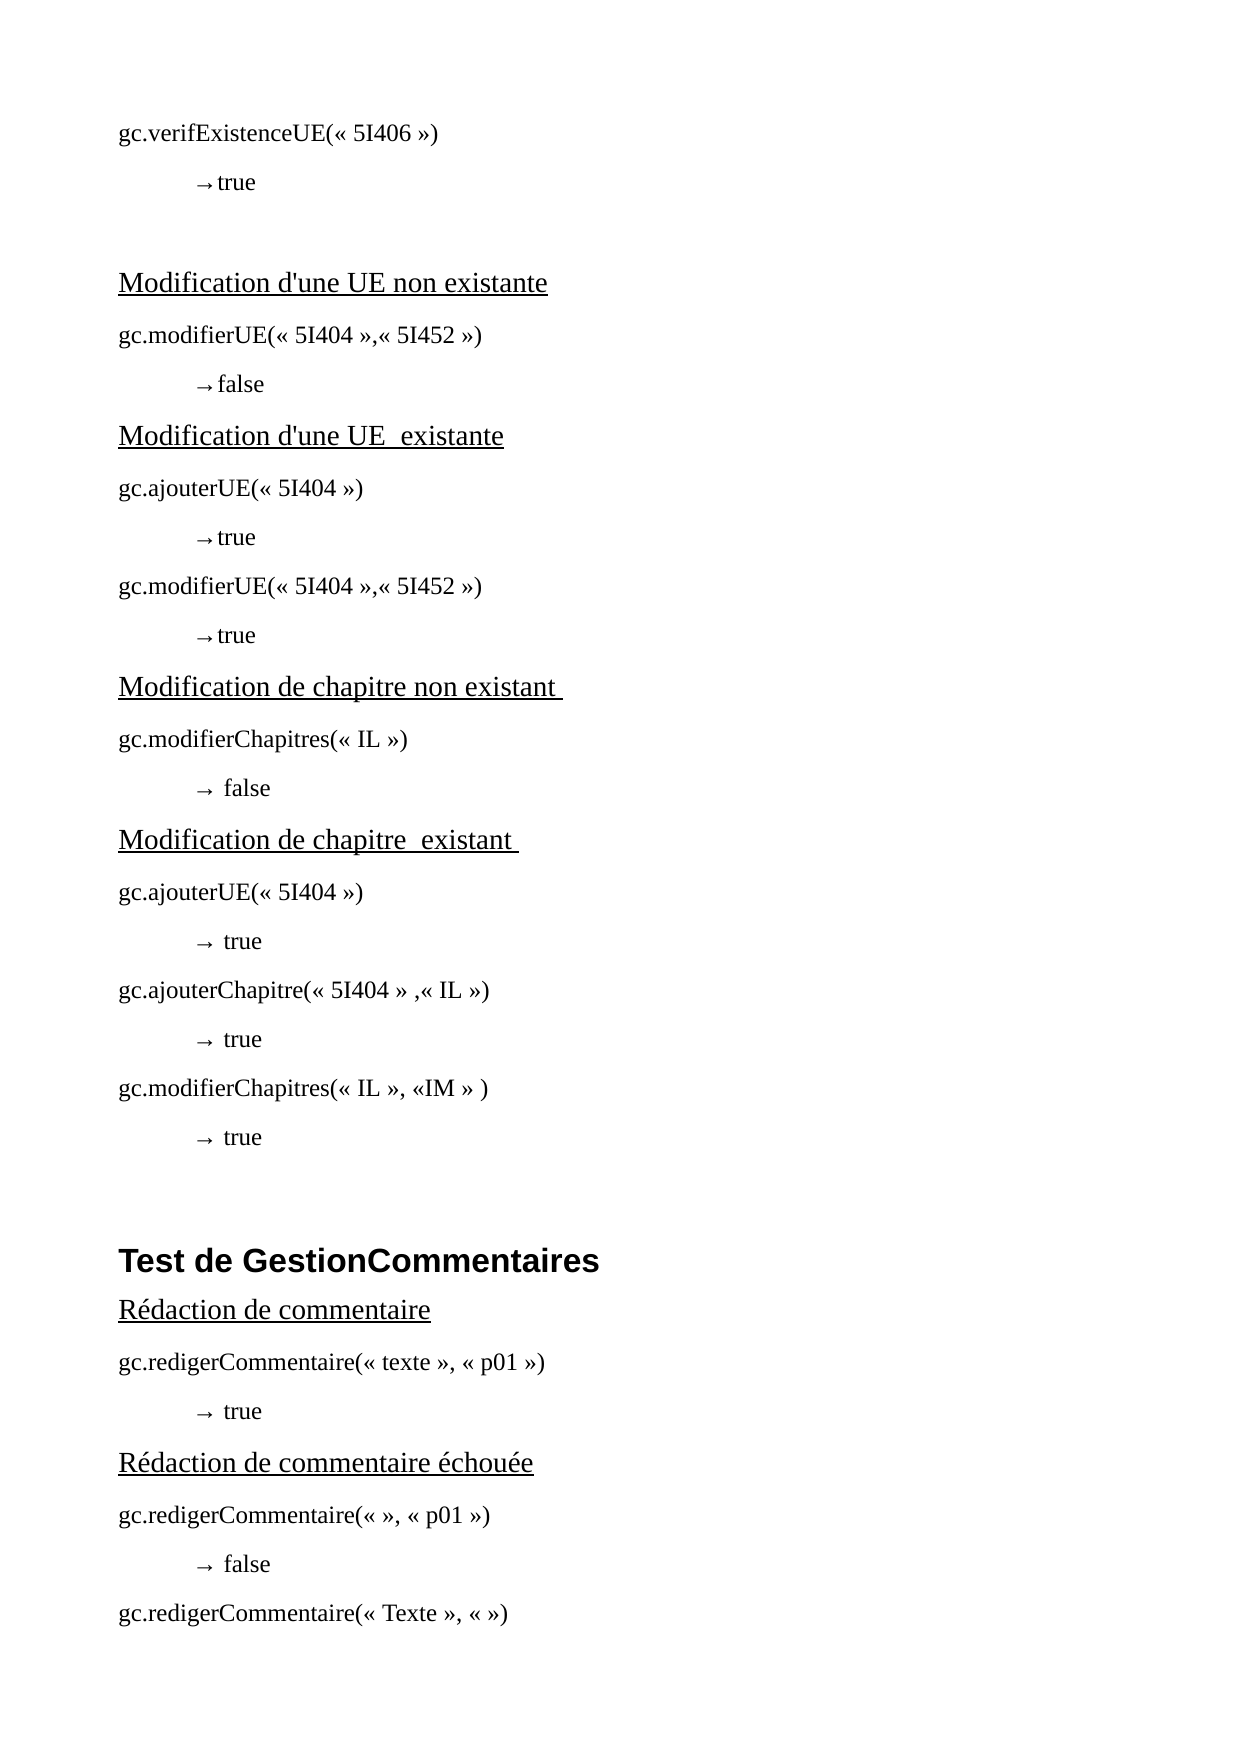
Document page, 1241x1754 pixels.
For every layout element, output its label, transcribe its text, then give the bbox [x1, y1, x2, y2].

text gc.modifierUE(« 5I404 »,« 5I452 ») [118, 571, 1122, 600]
text →false [118, 369, 1122, 398]
text → true [118, 1024, 1122, 1053]
text → true [118, 1122, 1122, 1151]
text gc.modifierUE(« 5I404 »,« 5I452 ») [118, 320, 1122, 349]
text Rédaction de commentaire [118, 1292, 1122, 1326]
text gc.modifierChapitres(« IL ») [118, 724, 1122, 753]
text gc.redigerCommentaire(« texte », « p01 ») [118, 1347, 1122, 1376]
text gc.modifierChapitres(« IL », «IM » ) [118, 1073, 1122, 1102]
text gc.ajouterChapitre(« 5I404 » ,« IL ») [118, 975, 1122, 1004]
text Modification de chapitre non existant [118, 669, 1122, 703]
text → true [118, 926, 1122, 955]
text Modification de chapitre existant [118, 822, 1122, 856]
text → false [118, 773, 1122, 802]
text gc.ajouterUE(« 5I404 ») [118, 877, 1122, 906]
text gc.verifExistenceUE(« 5I406 ») [118, 118, 1122, 147]
text Modification d'une UE non existante [118, 265, 1122, 299]
text gc.redigerCommentaire(« Texte », « ») [118, 1598, 1122, 1627]
text gc.redigerCommentaire(« », « p01 ») [118, 1500, 1122, 1529]
text →true [118, 167, 1122, 196]
text Rédaction de commentaire échouée [118, 1445, 1122, 1479]
text →true [118, 620, 1122, 649]
text Modification d'une UE existante [118, 418, 1122, 452]
text →true [118, 522, 1122, 551]
text gc.ajouterUE(« 5I404 ») [118, 473, 1122, 502]
text → true [118, 1396, 1122, 1425]
text → false [118, 1549, 1122, 1578]
subtitle Test de GestionCommentaires [118, 1241, 1122, 1280]
